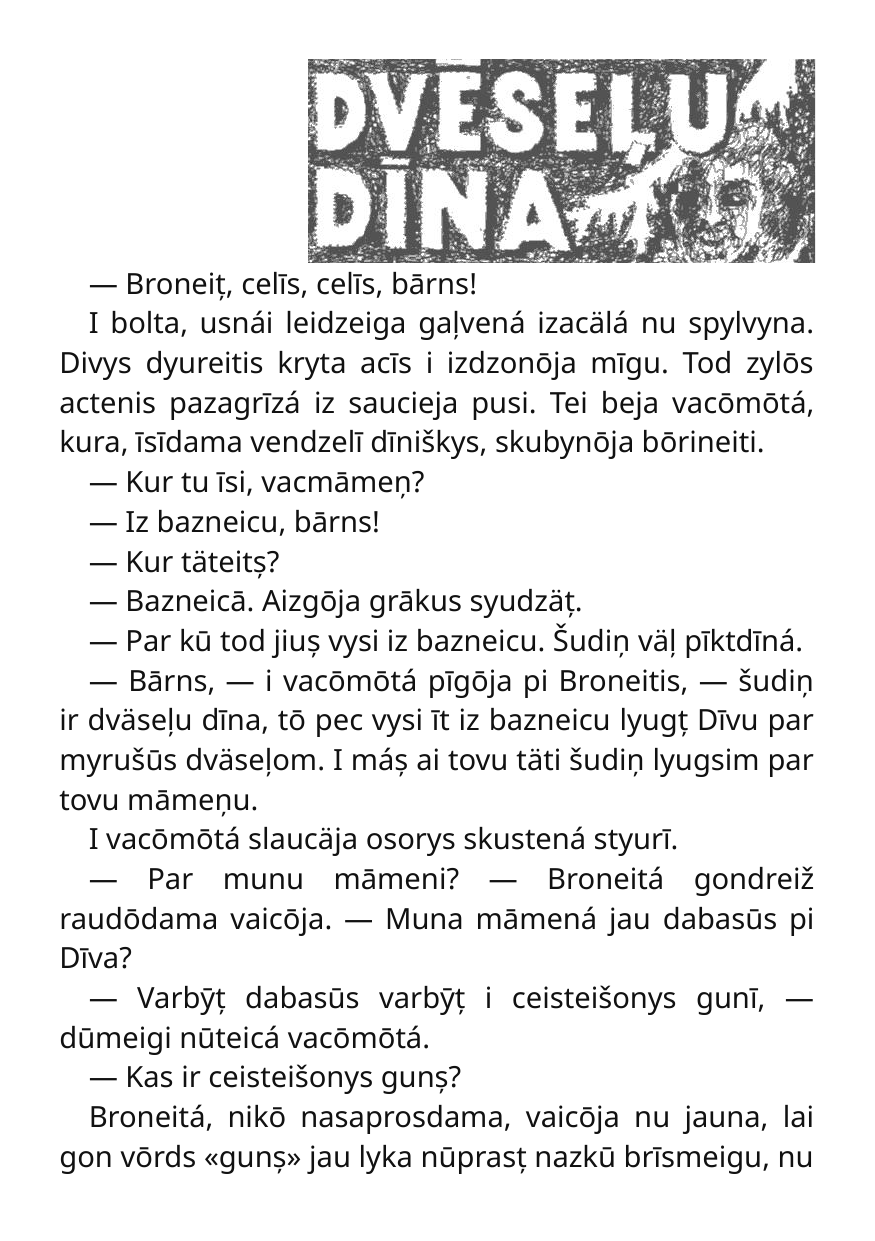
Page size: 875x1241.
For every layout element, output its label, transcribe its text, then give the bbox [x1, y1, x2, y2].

text — Iz bazneicu, bārns! [59, 501, 815, 541]
text — Broneiț, celīs, celīs, bārns! [59, 263, 815, 303]
text — Bārns, — i vacōmōtá pīgōja pi Broneitis, — šudiņ ir dväseļu dīna, tō pec vysi īt iz bazneicu lyugț Dīvu par myrušūs dväseļom. I máș ai tovu täti šudiņ lyugsim par tovu māmeņu. [59, 660, 815, 819]
text — Kur tu īsi, vacmāmeņ? [59, 461, 815, 501]
text I bolta, usnái leidzeiga gaļvená izacälá nu spylvyna. Divys dyureitis kryta acīs i izdzonōja mīgu. Tod zylōs actenis pazagrīzá iz saucieja pusi. Tei beja vacōmōtá, kura, īsīdama vendzelī dīniškys, skubynōja bōrineiti. [59, 303, 815, 461]
text — Kas ir ceisteišonys gunș? [59, 1057, 815, 1096]
text — Bazneicā. Aizgōja grākus syudzäț. [59, 581, 815, 620]
text — Par munu māmeni? — Broneitá gondreiž raudōdama vaicōja. — Muna māmená jau dabasūs pi Dīva? [59, 858, 815, 977]
text I vacōmōtá slaucäja osorys skustená styurī. [59, 819, 815, 858]
text — Kur täteitș? [59, 541, 815, 581]
text — Varbȳț dabasūs varbȳț i ceisteišonys gunī, — dūmeigi nūteicá vacōmōtá. [59, 977, 815, 1057]
text — Par kū tod jiuș vysi iz bazneicu. Šudiņ väļ pīktdīná. [59, 620, 815, 660]
picture [308, 59, 816, 263]
text Broneitá, nikō nasaprosdama, vaicōja nu jauna, lai gon vōrds «gunș» jau lyka nūprasț nazkū brīsmeigu, nu [59, 1096, 815, 1176]
